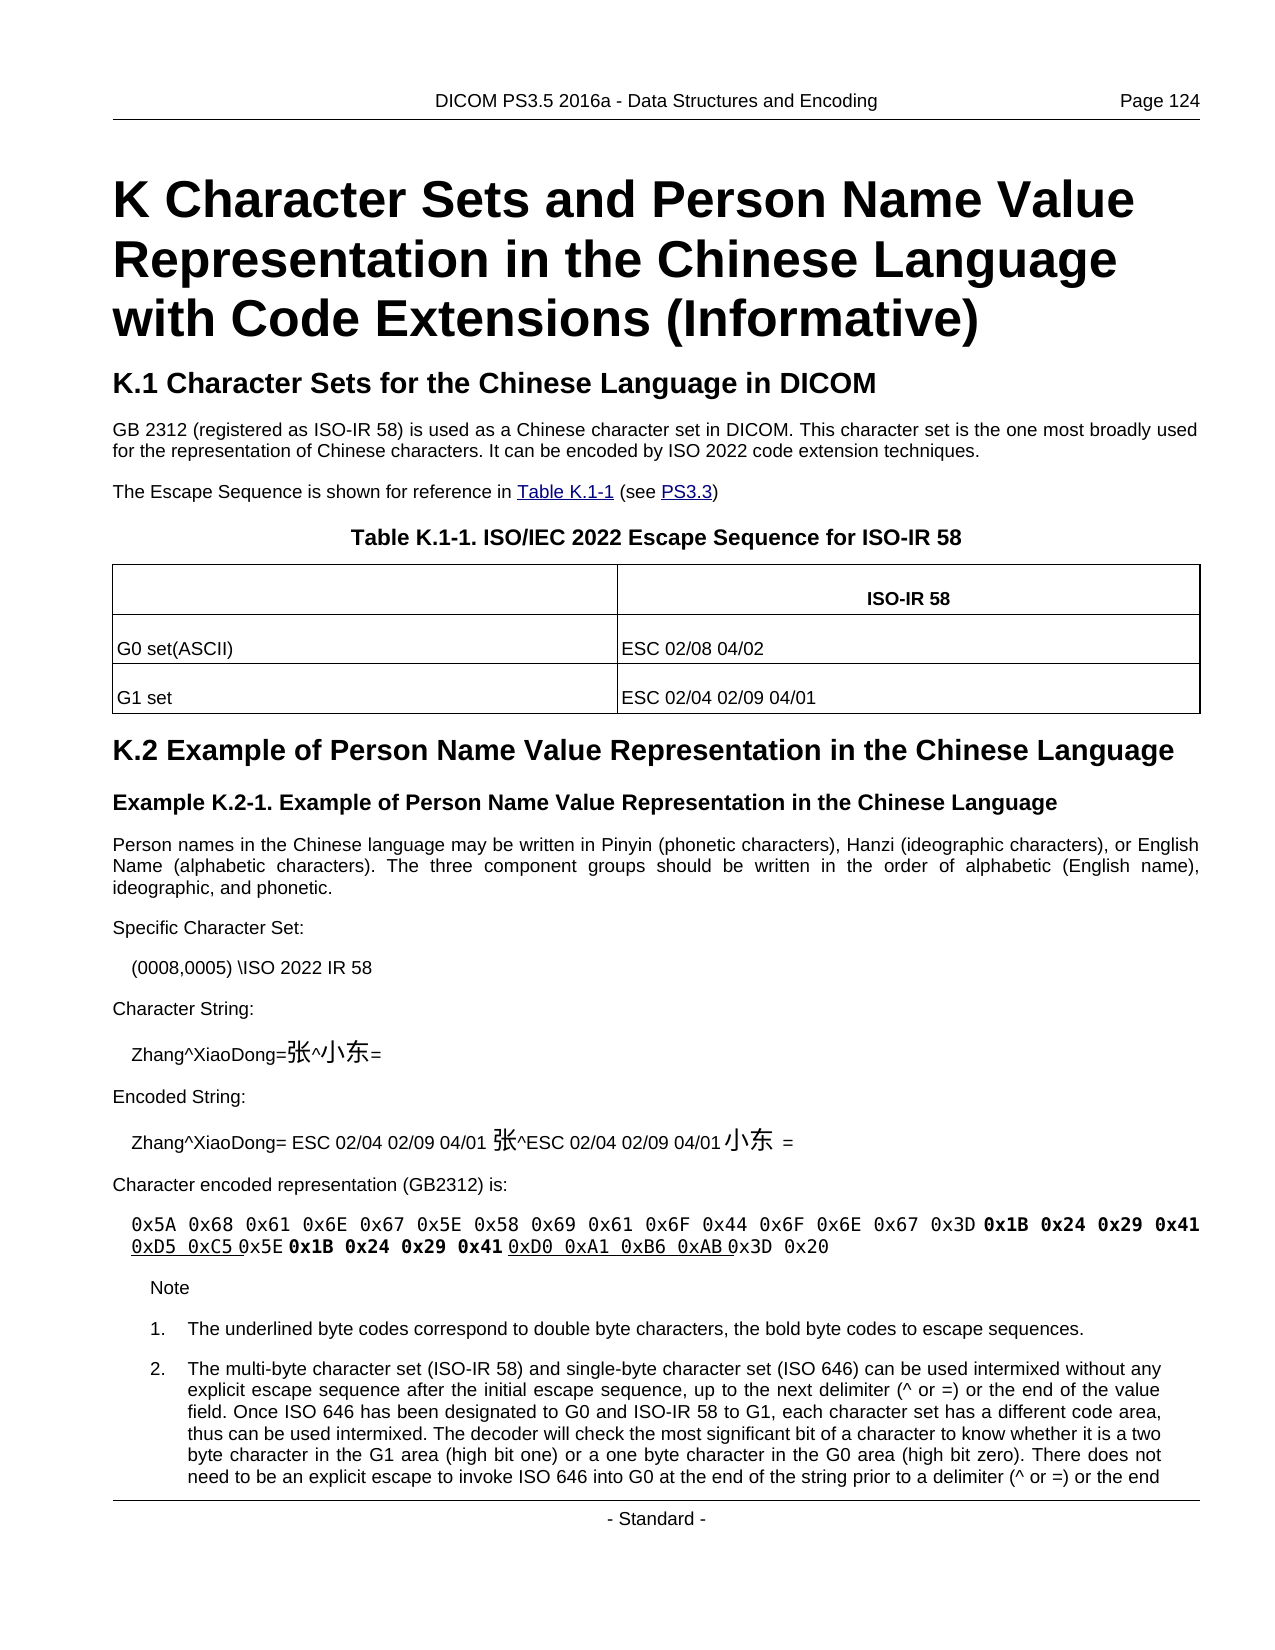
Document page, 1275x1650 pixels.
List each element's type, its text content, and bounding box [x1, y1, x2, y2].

text Zhang^XiaoDong= ESC 02/04 02/09 04/01 张^ESC 02/04 02/09 04/01小东 = [131, 1126, 1200, 1155]
text Note [150, 1277, 1162, 1299]
text Zhang^XiaoDong=张^小东= [131, 1038, 1200, 1067]
table_header [113, 565, 617, 613]
list The underlined byte codes correspond to double byte characters, the bold byte codes to escape sequences. [150, 1317, 1162, 1339]
text Person names in the Chinese language may be written in Pinyin (phonetic characters), Hanzi (ideographic characters), or English Name (alphabetic characters). The three component groups should be written in the order of alphabetic (English name), ideographic, and phonetic. [112, 833, 1200, 898]
table_cell G1 set [113, 664, 617, 713]
text Specific Character Set: [112, 917, 1200, 938]
text (0008,0005) \ISO 2022 IR 58 [131, 957, 1200, 979]
text K.1 Character Sets for the Chinese Language in DICOM [112, 366, 1200, 400]
table_cell ESC 02/08 04/02 [618, 615, 1199, 663]
text Character encoded representation (GB2312) is: [112, 1174, 1200, 1195]
table_header ISO-IR 58 [618, 565, 1199, 613]
text The Escape Sequence is shown for reference in Table K.1-1 (see PS3.3) [112, 480, 1200, 502]
text 0x5A 0x68 0x61 0x6E 0x67 0x5E 0x58 0x69 0x61 0x6F 0x44 0x6F 0x6E 0x67 0x3D 0x1B 0x24 0x29 0x41 0xD5 0xC5 0x5E 0x1B 0x24 0x29 0x41 0xD0 0xA1 0xB6 0xAB 0x3D 0x20 [131, 1214, 1200, 1258]
list The multi-byte character set (ISO-IR 58) and single-byte character set (ISO 646) can be used intermixed without any explicit escape sequence after the initial escape sequence, up to the next delimiter (^ or =) or the end of the value field. Once ISO 646 has been designated to G0 and ISO-IR 58 to G1, each character set has a different code area, thus can be used intermixed. The decoder will check the most significant bit of a character to know whether it is a two byte character in the G1 area (high bit one) or a one byte character in the G0 area (high bit zero). There does not need to be an explicit escape to invoke ISO 646 into G0 at the end of the string prior to a delimiter (^ or =) or the end [150, 1358, 1162, 1487]
text Table K.1-1. ISO/IEC 2022 Escape Sequence for ISO-IR 58 [112, 524, 1200, 550]
text Example K.2-1. Example of Person Name Value Representation in the Chinese Language [112, 789, 1200, 814]
text Character String: [112, 997, 1200, 1019]
text K.2 Example of Person Name Value Representation in the Chinese Language [112, 733, 1200, 766]
text Encoded String: [112, 1086, 1200, 1107]
text K Character Sets and Person Name Value Representation in the Chinese Language with Code Extensions (Informative) [112, 169, 1200, 347]
table_cell ESC 02/04 02/09 04/01 [618, 664, 1199, 713]
text GB 2312 (registered as ISO-IR 58) is used as a Chinese character set in DICOM. This character set is the one most broadly used for the representation of Chinese characters. It can be encoded by ISO 2022 code extension techniques. [112, 418, 1200, 462]
table_cell G0 set(ASCII) [113, 615, 617, 663]
